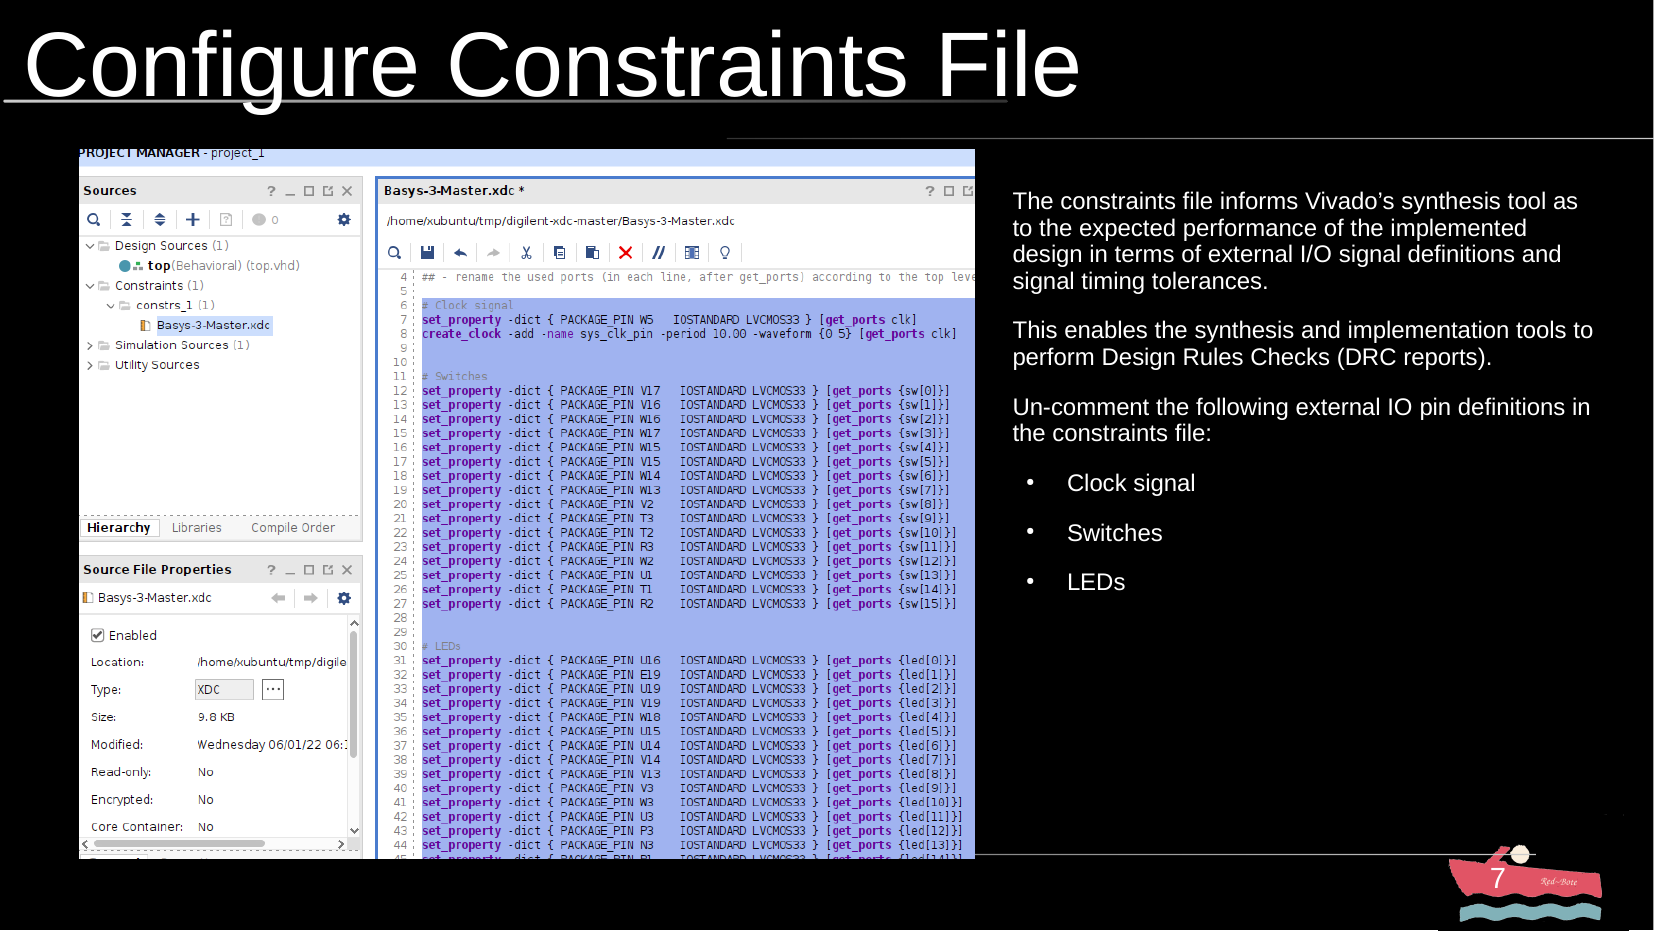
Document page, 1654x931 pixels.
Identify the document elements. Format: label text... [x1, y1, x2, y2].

picture [1438, 814, 1629, 931]
list The constraints file informs Vivado’s synthesis tool as to the expected performance of the implemented design in terms of external I/O signal definitions and signal timing tolerances. This enables the synthesis and implementation tools to perform Design Rules Checks (DRC reports). Un-comment the following external IO pin definitions in the constraints file: Clock signal Switches LEDs [1012, 187, 1601, 601]
title Configure Constraints File [23, 11, 1589, 119]
picture [79, 149, 976, 859]
